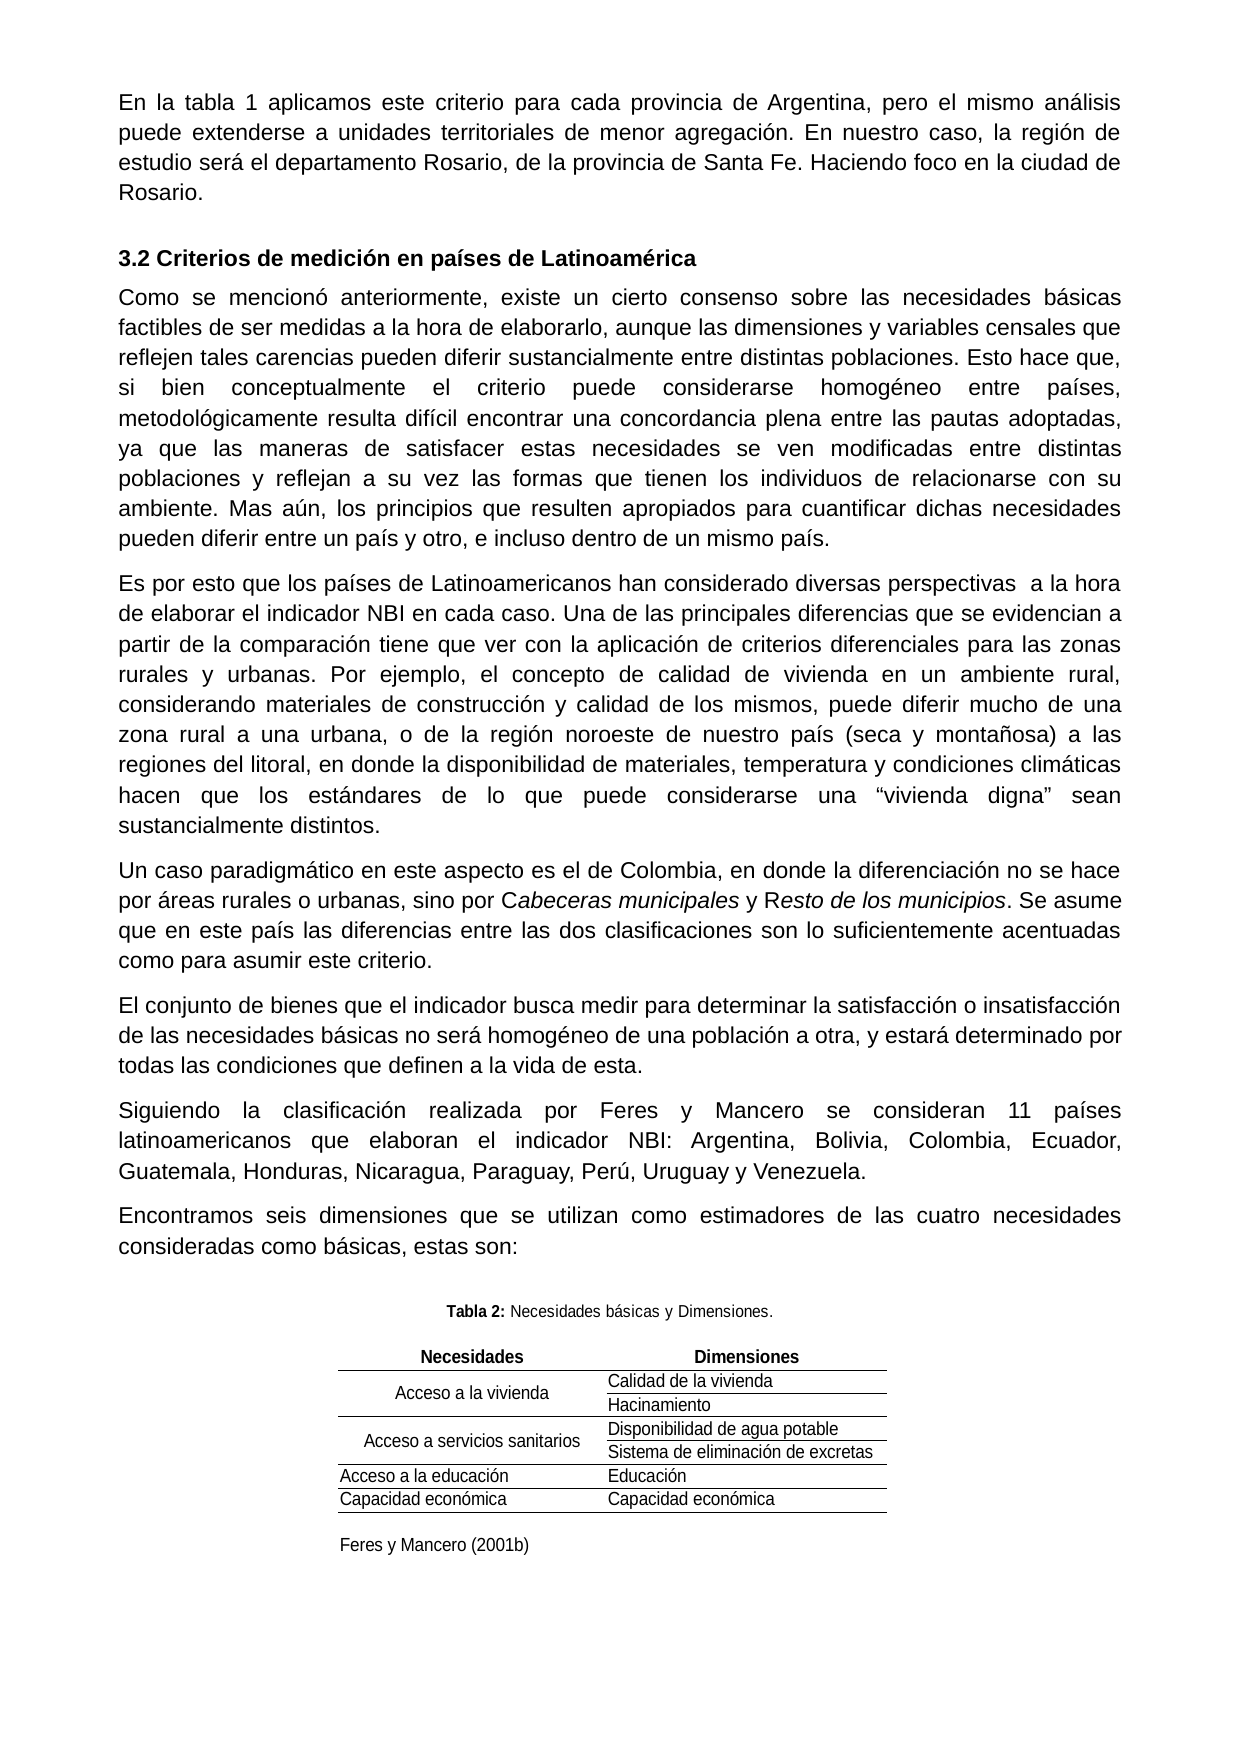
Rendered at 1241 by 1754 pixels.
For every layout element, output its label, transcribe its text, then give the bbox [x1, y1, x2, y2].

text En la tabla 1 aplicamos este criterio para cada provincia de Argentina, pero el mismo análisis puede extenderse a unidades territoriales de menor agregación. En nuestro caso, la región de estudio será el departamento Rosario, de la provincia de Santa Fe. Haciendo foco en la ciudad de Rosario. [118, 88, 1122, 206]
subtitle 3.2 Criterios de medición en países de Latinoamérica [118, 245, 1122, 271]
text Siguiendo la clasificación realizada por Feres y Mancero se consideran 11 países latinoamericanos que elaboran el indicador NBI: Argentina, Bolivia, Colombia, Ecuador, Guatemala, Honduras, Nicaragua, Paraguay, Perú, Uruguay y Venezuela. [118, 1097, 1122, 1184]
text Un caso paradigmático en este aspecto es el de Colombia, en donde la diferenciación no se hace por áreas rurales o urbanas, sino por Cabeceras municipales y Resto de los municipios. Se asume que en este país las diferencias entre las dos clasificaciones son lo suficientemente acentuadas como para asumir este criterio. [118, 857, 1122, 973]
text El conjunto de bienes que el indicador busca medir para determinar la satisfacción o insatisfacción de las necesidades básicas no será homogéneo de una población a otra, y estará determinado por todas las condiciones que definen a la vida de esta. [118, 992, 1122, 1079]
text Encontramos seis dimensiones que se utilizan como estimadores de las cuatro necesidades consideradas como básicas, estas son: [118, 1202, 1122, 1259]
text Es por esto que los países de Latinoamericanos han considerado diversas perspectivas a la hora de elaborar el indicador NBI en cada caso. Una de las principales diferencias que se evidencian a partir de la comparación tiene que ver con la aplicación de criterios diferenciales para las zonas rurales y urbanas. Por ejemplo, el concepto de calidad de vivienda en un ambiente rural, considerando materiales de construcción y calidad de los mismos, puede diferir mucho de una zona rural a una urbana, o de la región noroeste de nuestro país (seca y montañosa) a las regiones del litoral, en donde la disponibilidad de materiales, temperatura y condiciones climáticas hacen que los estándares de lo que puede considerarse una “vivienda digna” sean sustancialmente distintos. [118, 570, 1122, 838]
text Como se mencionó anteriormente, existe un cierto consenso sobre las necesidades básicas factibles de ser medidas a la hora de elaborarlo, aunque las dimensiones y variables censales que reflejen tales carencias pueden diferir sustancialmente entre distintas poblaciones. Esto hace que, si bien conceptualmente el criterio puede considerarse homogéneo entre países, metodológicamente resulta difícil encontrar una concordancia plena entre las pautas adoptadas, ya que las maneras de satisfacer estas necesidades se ven modificadas entre distintas poblaciones y reflejan a su vez las formas que tienen los individuos de relacionarse con su ambiente. Mas aún, los principios que resulten apropiados para cuantificar dichas necesidades pueden diferir entre un país y otro, e incluso dentro de un mismo país. [118, 284, 1122, 552]
